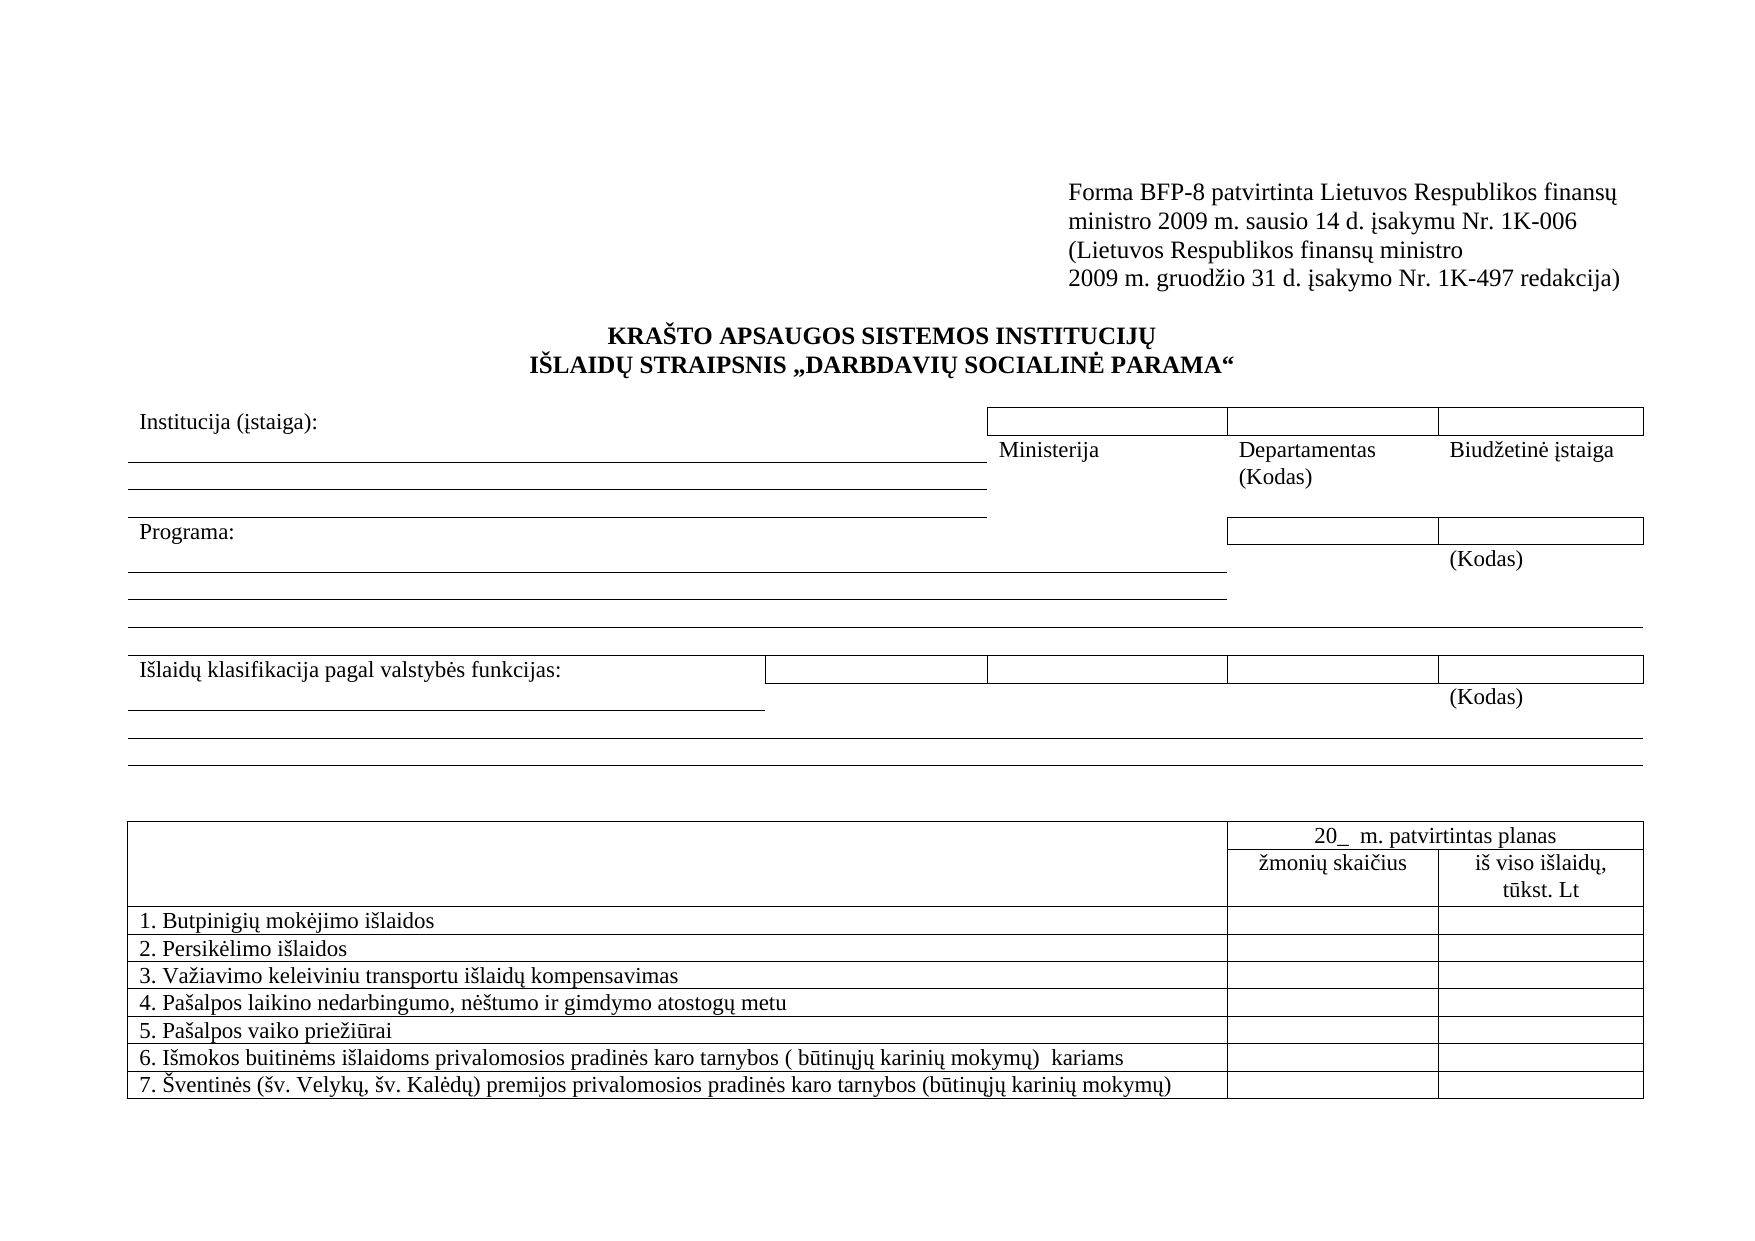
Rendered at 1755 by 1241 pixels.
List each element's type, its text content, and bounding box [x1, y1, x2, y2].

table_header [128, 822, 1227, 906]
table_cell 2. Persikėlimo išlaidos [128, 935, 1227, 961]
table_cell [1228, 518, 1438, 544]
table_cell [1228, 935, 1438, 961]
table_cell [128, 599, 1643, 627]
table_cell 7. Šventinės (šv. Velykų, šv. Kalėdų) premijos privalomosios pradinės karo tarnybos (būtinųjų karinių mokymų) [128, 1072, 1227, 1098]
text (Lietuvos Respublikos finansų ministro [1068, 235, 1636, 263]
table_cell [1438, 628, 1643, 655]
table_cell [1227, 684, 1438, 710]
table_cell [987, 684, 1227, 710]
table_cell [1228, 907, 1438, 933]
table_cell [765, 628, 987, 655]
table_cell iš viso išlaidų, tūkst. Lt [1439, 850, 1643, 906]
table_cell (Kodas) [1438, 684, 1643, 710]
table_cell [128, 739, 1643, 765]
table_cell 6. Išmokos buitinėms išlaidoms privalomosios pradinės karo tarnybos ( būtinųjų karinių mokymų) kariams [128, 1044, 1227, 1071]
table_cell (Kodas) [1227, 462, 1438, 489]
table_cell [128, 463, 987, 489]
text ministro 2009 m. sausio 14 d. įsakymu Nr. 1K-006 [118, 206, 1636, 235]
table_cell žmonių skaičius [1228, 850, 1438, 906]
table_cell [1227, 489, 1438, 517]
table_cell [128, 544, 1227, 572]
table_header 20_ m. patvirtintas planas [1228, 822, 1643, 848]
table_cell 1. Butpinigių mokėjimo išlaidos [128, 907, 1227, 933]
table_cell [1439, 518, 1643, 544]
table_cell [765, 766, 987, 792]
table_cell Programa: [128, 518, 987, 544]
table_header [988, 408, 1227, 434]
table_cell [128, 766, 765, 792]
table_cell [128, 628, 765, 655]
text KRAŠTO APSAUGOS SISTEMOS INSTITUCIJŲ [128, 321, 1636, 350]
table_cell [1439, 1017, 1643, 1043]
table_cell 3. Važiavimo keleiviniu transportu išlaidų kompensavimas [128, 962, 1227, 988]
table_cell [1227, 572, 1438, 599]
table_cell [987, 517, 1227, 544]
table_cell [1439, 656, 1643, 682]
table_cell [128, 573, 1227, 599]
table_cell [1228, 1044, 1438, 1071]
table_cell [1438, 462, 1643, 489]
table_cell [987, 766, 1227, 792]
table_cell Išlaidų klasifikacija pagal valstybės funkcijas: [128, 656, 765, 682]
table_cell [766, 656, 987, 682]
table_cell [765, 684, 987, 710]
table_cell [1227, 545, 1438, 572]
table_cell Biudžetinė įstaiga [1438, 436, 1643, 462]
table_cell [1438, 572, 1643, 599]
table_cell [1439, 907, 1643, 933]
table_cell [1228, 1017, 1438, 1043]
text Forma BFP-8 patvirtinta Lietuvos Respublikos finansų [118, 177, 1636, 206]
table_cell [1228, 989, 1438, 1016]
table_cell [1439, 1072, 1643, 1098]
table_cell [1228, 962, 1438, 988]
table_cell 4. Pašalpos laikino nedarbingumo, nėštumo ir gimdymo atostogų metu [128, 989, 1227, 1016]
table_cell Ministerija [987, 436, 1227, 462]
table_cell [1439, 935, 1643, 961]
table_cell [1227, 628, 1438, 655]
table_cell [1228, 1072, 1438, 1098]
table_cell [1439, 1044, 1643, 1071]
table_cell [1439, 962, 1643, 988]
table_cell [987, 628, 1227, 655]
table_cell [1438, 489, 1643, 517]
table_cell [128, 435, 987, 462]
table_cell [988, 656, 1227, 682]
table_cell [987, 462, 1227, 489]
table_cell [1227, 766, 1438, 792]
table_header Institucija (įstaiga): [128, 407, 987, 434]
table_cell [987, 489, 1227, 517]
table_cell Departamentas [1227, 436, 1438, 462]
table_cell [1439, 989, 1643, 1016]
table_header [1228, 408, 1438, 434]
table_cell [1438, 766, 1643, 792]
table_cell [1228, 656, 1438, 682]
table_header [1439, 408, 1643, 434]
table_cell [128, 710, 1643, 737]
text 2009 m. gruodžio 31 d. įsakymo Nr. 1K-497 redakcija) [1068, 263, 1636, 292]
table_cell [128, 490, 987, 517]
table_cell 5. Pašalpos vaiko priežiūrai [128, 1017, 1227, 1043]
text IŠLAIDŲ STRAIPSNIS „DARBDAVIŲ SOCIALINĖ PARAMA“ [128, 350, 1636, 378]
table_cell (Kodas) [1438, 545, 1643, 572]
table_cell [128, 683, 765, 710]
